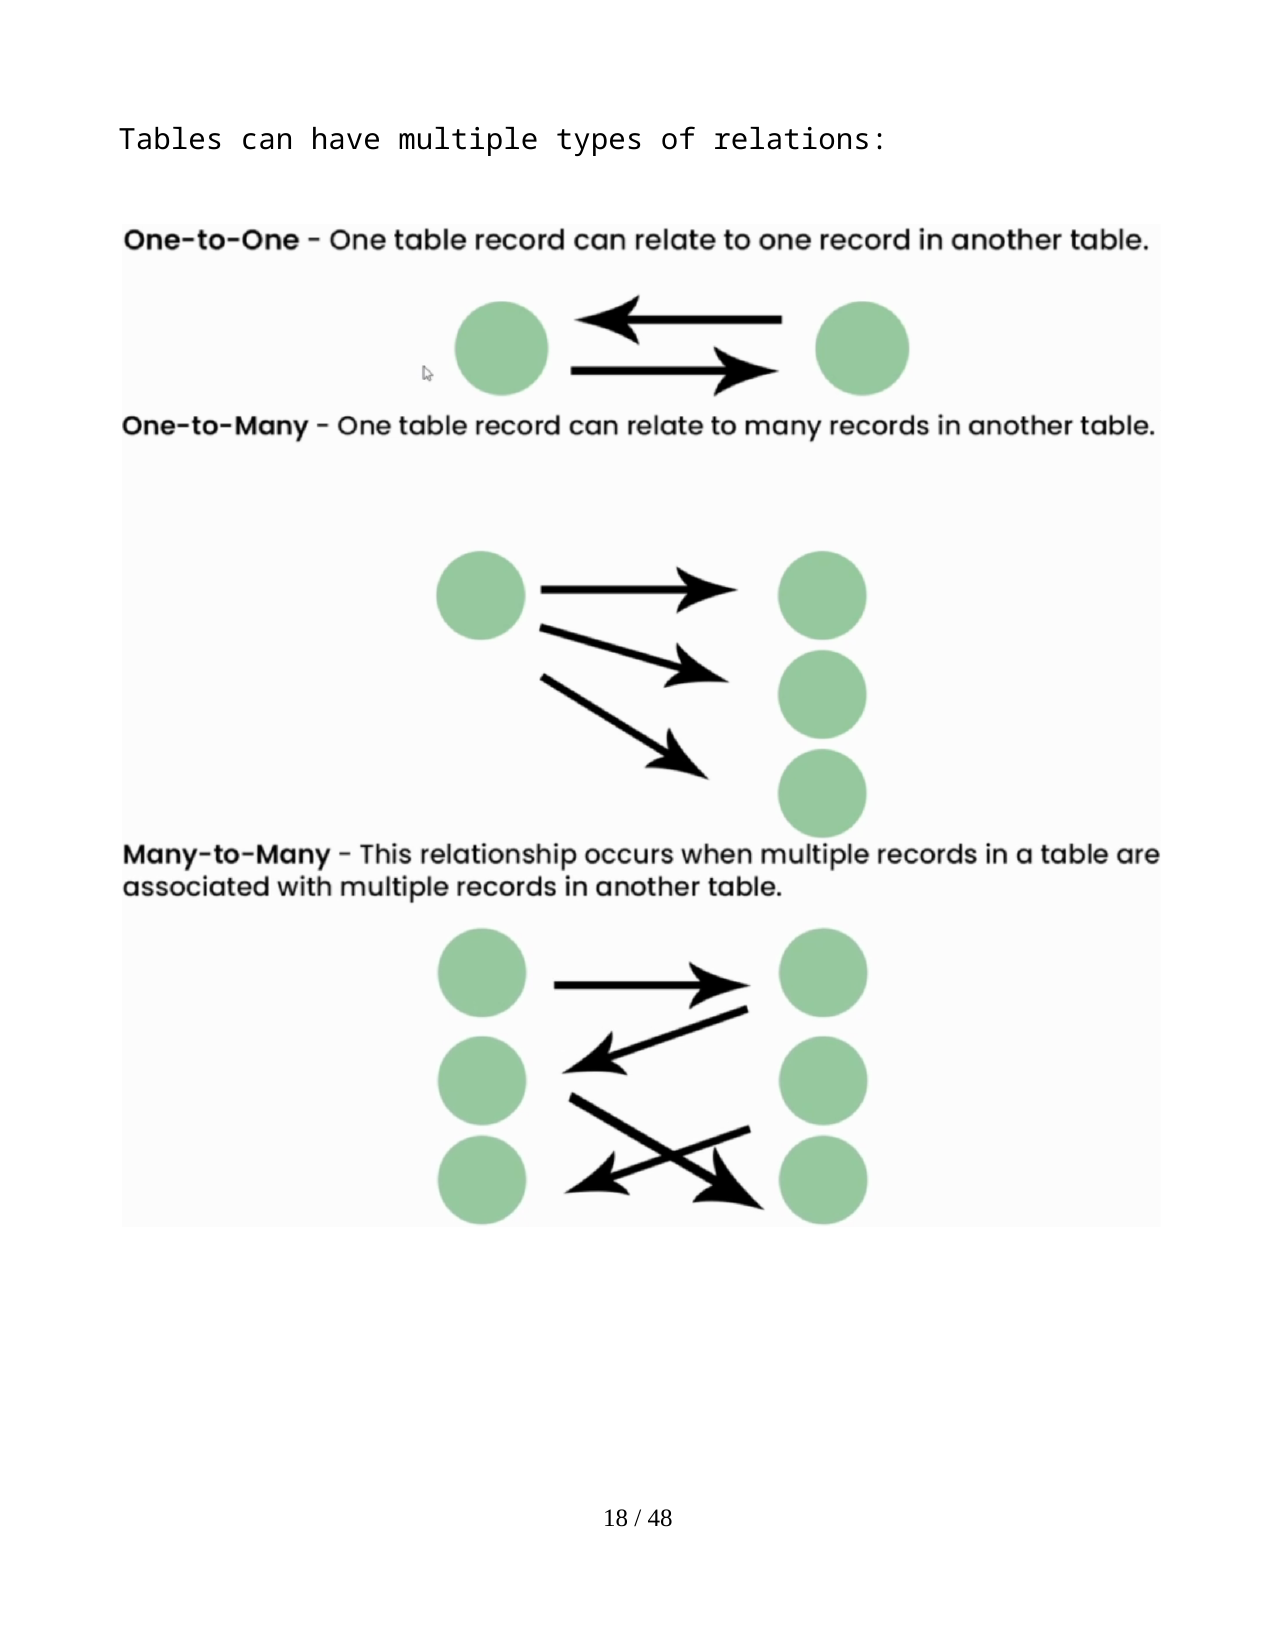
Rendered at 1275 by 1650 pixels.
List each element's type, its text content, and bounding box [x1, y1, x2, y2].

text Tables can have multiple types of relations: [118, 118, 1157, 158]
picture [122, 224, 1161, 1227]
